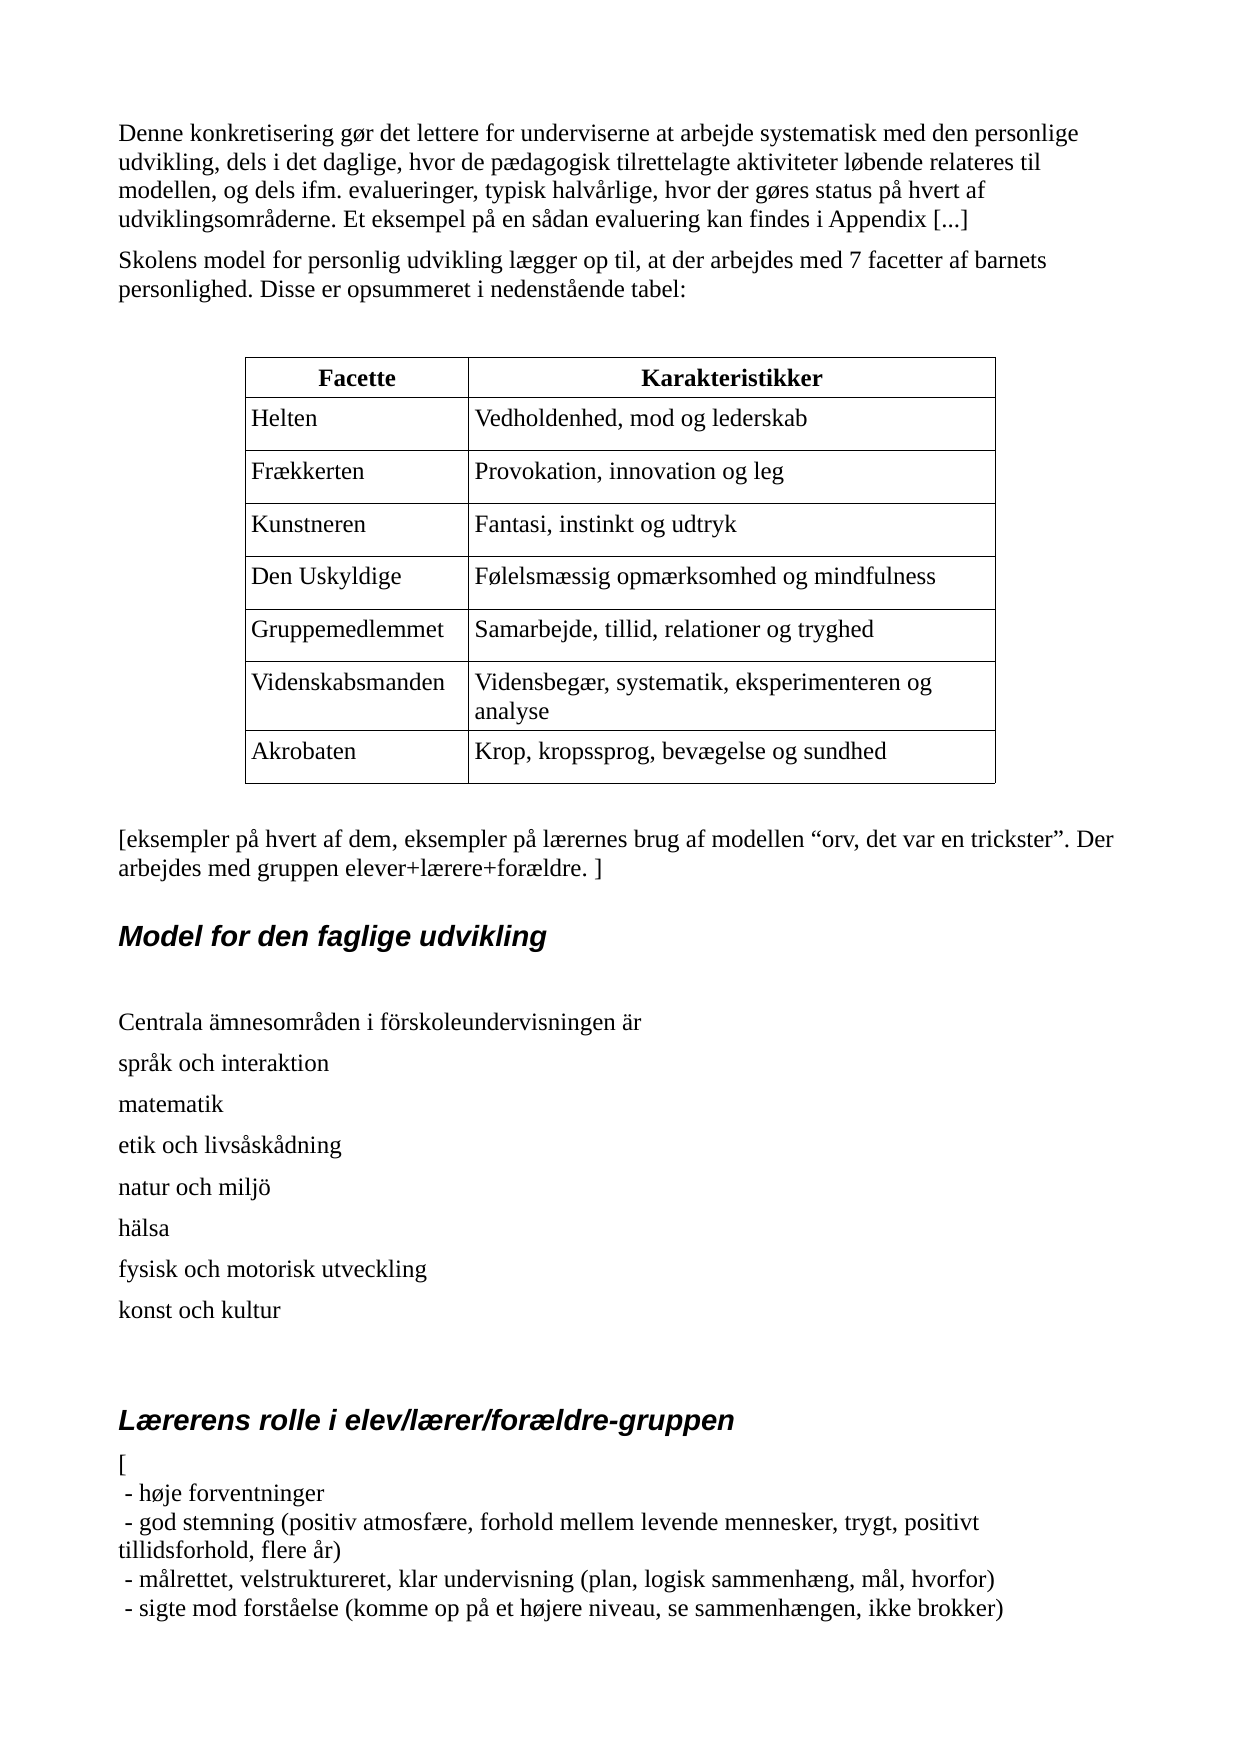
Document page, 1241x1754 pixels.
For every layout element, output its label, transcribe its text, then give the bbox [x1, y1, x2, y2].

text fysisk och motorisk utveckling [118, 1254, 1122, 1283]
table_cell Helten [246, 398, 468, 450]
table_cell Akrobaten [246, 731, 468, 783]
text Denne konkretisering gør det lettere for underviserne at arbejde systematisk med den personlige udvikling, dels i det daglige, hvor de pædagogisk tilrettelagte aktiviteter løbende relateres til modellen, og dels ifm. evalueringer, typisk halvårlige, hvor der gøres status på hvert af udviklingsområderne. Et eksempel på en sådan evaluering kan findes i Appendix [...] [118, 118, 1122, 233]
table_cell Vedholdenhed, mod og lederskab [469, 398, 995, 450]
table_header Facette [246, 358, 468, 397]
text hälsa [118, 1213, 1122, 1242]
text Skolens model for personlig udvikling lægger op til, at der arbejdes med 7 facetter af barnets personlighed. Disse er opsummeret i nedenstående tabel: [118, 246, 1122, 303]
table_cell Kunstneren [246, 504, 468, 556]
text [ - høje forventninger - god stemning (positiv atmosfære, forhold mellem levende mennesker, trygt, positivt tillidsforhold, flere år) - målrettet, velstruktureret, klar undervisning (plan, logisk sammenhæng, mål, hvorfor) - sigte mod forståelse (komme op på et højere niveau, se sammenhængen, ikke brokker) [118, 1449, 1122, 1622]
text [eksempler på hvert af dem, eksempler på lærernes brug af modellen “orv, det var en trickster”. Der arbejdes med gruppen elever+lærere+forældre. ] [118, 824, 1122, 882]
table_cell Gruppemedlemmet [246, 610, 468, 661]
table_cell Fantasi, instinkt og udtryk [469, 504, 995, 556]
text konst och kultur [118, 1296, 1122, 1324]
table_header Karakteristikker [469, 358, 995, 397]
table_cell Samarbejde, tillid, relationer og tryghed [469, 610, 995, 661]
subtitle Model for den faglige udvikling [118, 919, 1122, 953]
text etik och livsåskådning [118, 1131, 1122, 1159]
table_cell Den Uskyldige [246, 557, 468, 608]
text natur och miljö [118, 1172, 1122, 1201]
table_cell Videnskabsmanden [246, 662, 468, 730]
text språk och interaktion [118, 1048, 1122, 1077]
table_cell Provokation, innovation og leg [469, 451, 995, 503]
table_cell Vidensbegær, systematik, eksperimenteren og analyse [469, 662, 995, 730]
text matematik [118, 1089, 1122, 1118]
subtitle Lærerens rolle i elev/lærer/forældre-gruppen [118, 1403, 1122, 1437]
table_cell Følelsmæssig opmærksomhed og mindfulness [469, 557, 995, 608]
text Centrala ämnesområden i förskoleundervisningen är [118, 1007, 1122, 1036]
table_cell Frækkerten [246, 451, 468, 503]
table_cell Krop, kropssprog, bevægelse og sundhed [469, 731, 995, 783]
